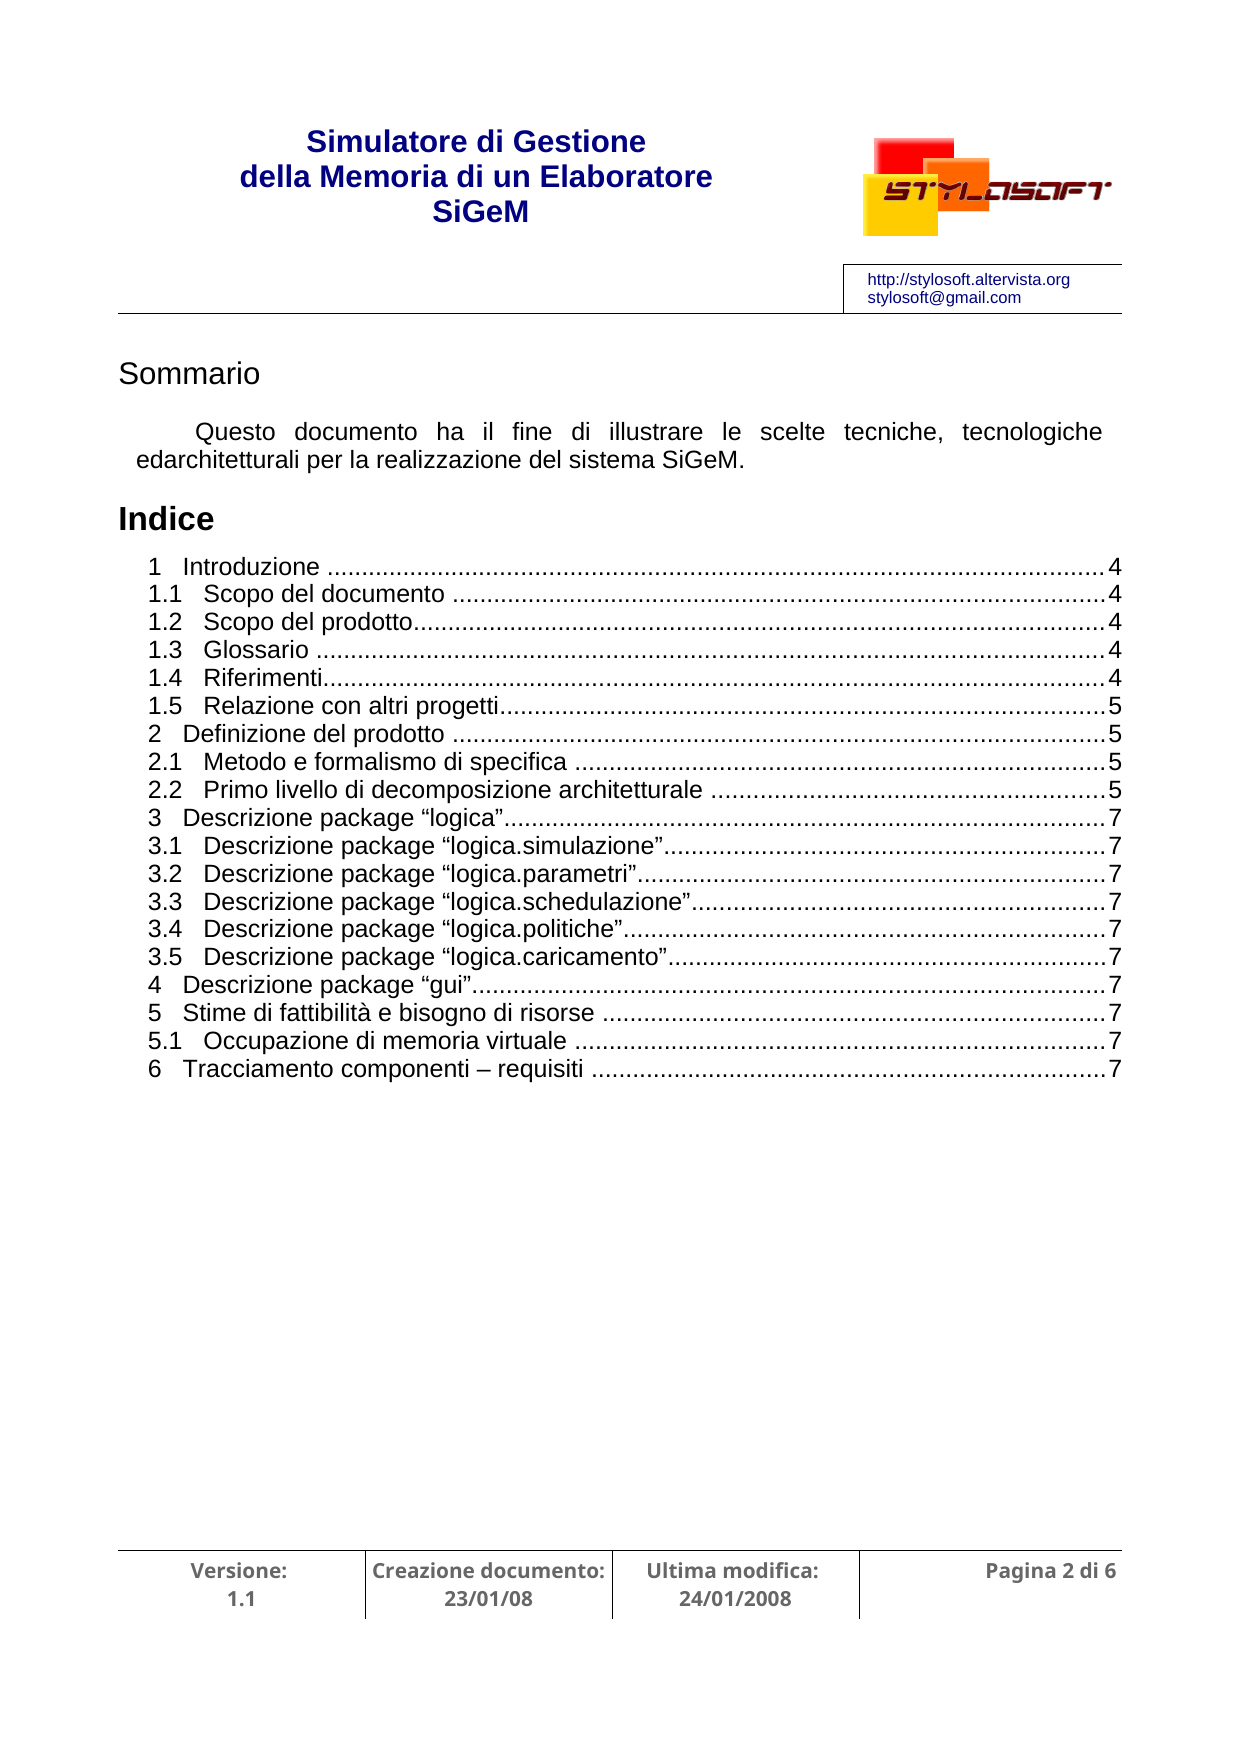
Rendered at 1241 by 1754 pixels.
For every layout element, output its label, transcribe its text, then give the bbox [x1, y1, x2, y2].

text 1.1 Scopo del documento 4 [148, 580, 1122, 608]
subtitle Indice [118, 500, 1122, 538]
text 3.2 Descrizione package “logica.parametri” 7 [148, 859, 1122, 887]
text 6 Tracciamento componenti – requisiti 7 [148, 1055, 1122, 1083]
text 3 Descrizione package “logica” 7 [148, 804, 1122, 832]
text Questo documento ha il fine di illustrare le scelte tecniche, tecnologiche edarchitetturali per la realizzazione del sistema SiGeM. [136, 418, 1104, 474]
text 4 Descrizione package “gui” 7 [148, 971, 1122, 999]
text 3.3 Descrizione package “logica.schedulazione” 7 [148, 887, 1122, 915]
text 1 Introduzione 4 [148, 552, 1122, 580]
text 1.5 Relazione con altri progetti 5 [148, 692, 1122, 720]
text 3.4 Descrizione package “logica.politiche” 7 [148, 915, 1122, 943]
text 2.1 Metodo e formalismo di specifica 5 [148, 748, 1122, 776]
text 1.4 Riferimenti 4 [148, 664, 1122, 692]
text 3.5 Descrizione package “logica.caricamento” 7 [148, 943, 1122, 971]
text 1.3 Glossario 4 [148, 636, 1122, 664]
picture [848, 123, 1117, 247]
text 3.1 Descrizione package “logica.simulazione” 7 [148, 832, 1122, 859]
text 1.2 Scopo del prodotto 4 [148, 608, 1122, 636]
text 2.2 Primo livello di decomposizione architetturale 5 [148, 776, 1122, 804]
text 5.1 Occupazione di memoria virtuale 7 [148, 1027, 1122, 1055]
text 2 Definizione del prodotto 5 [148, 720, 1122, 748]
text 5 Stime di fattibilità e bisogno di risorse 7 [148, 999, 1122, 1027]
subtitle Sommario [118, 356, 1122, 391]
